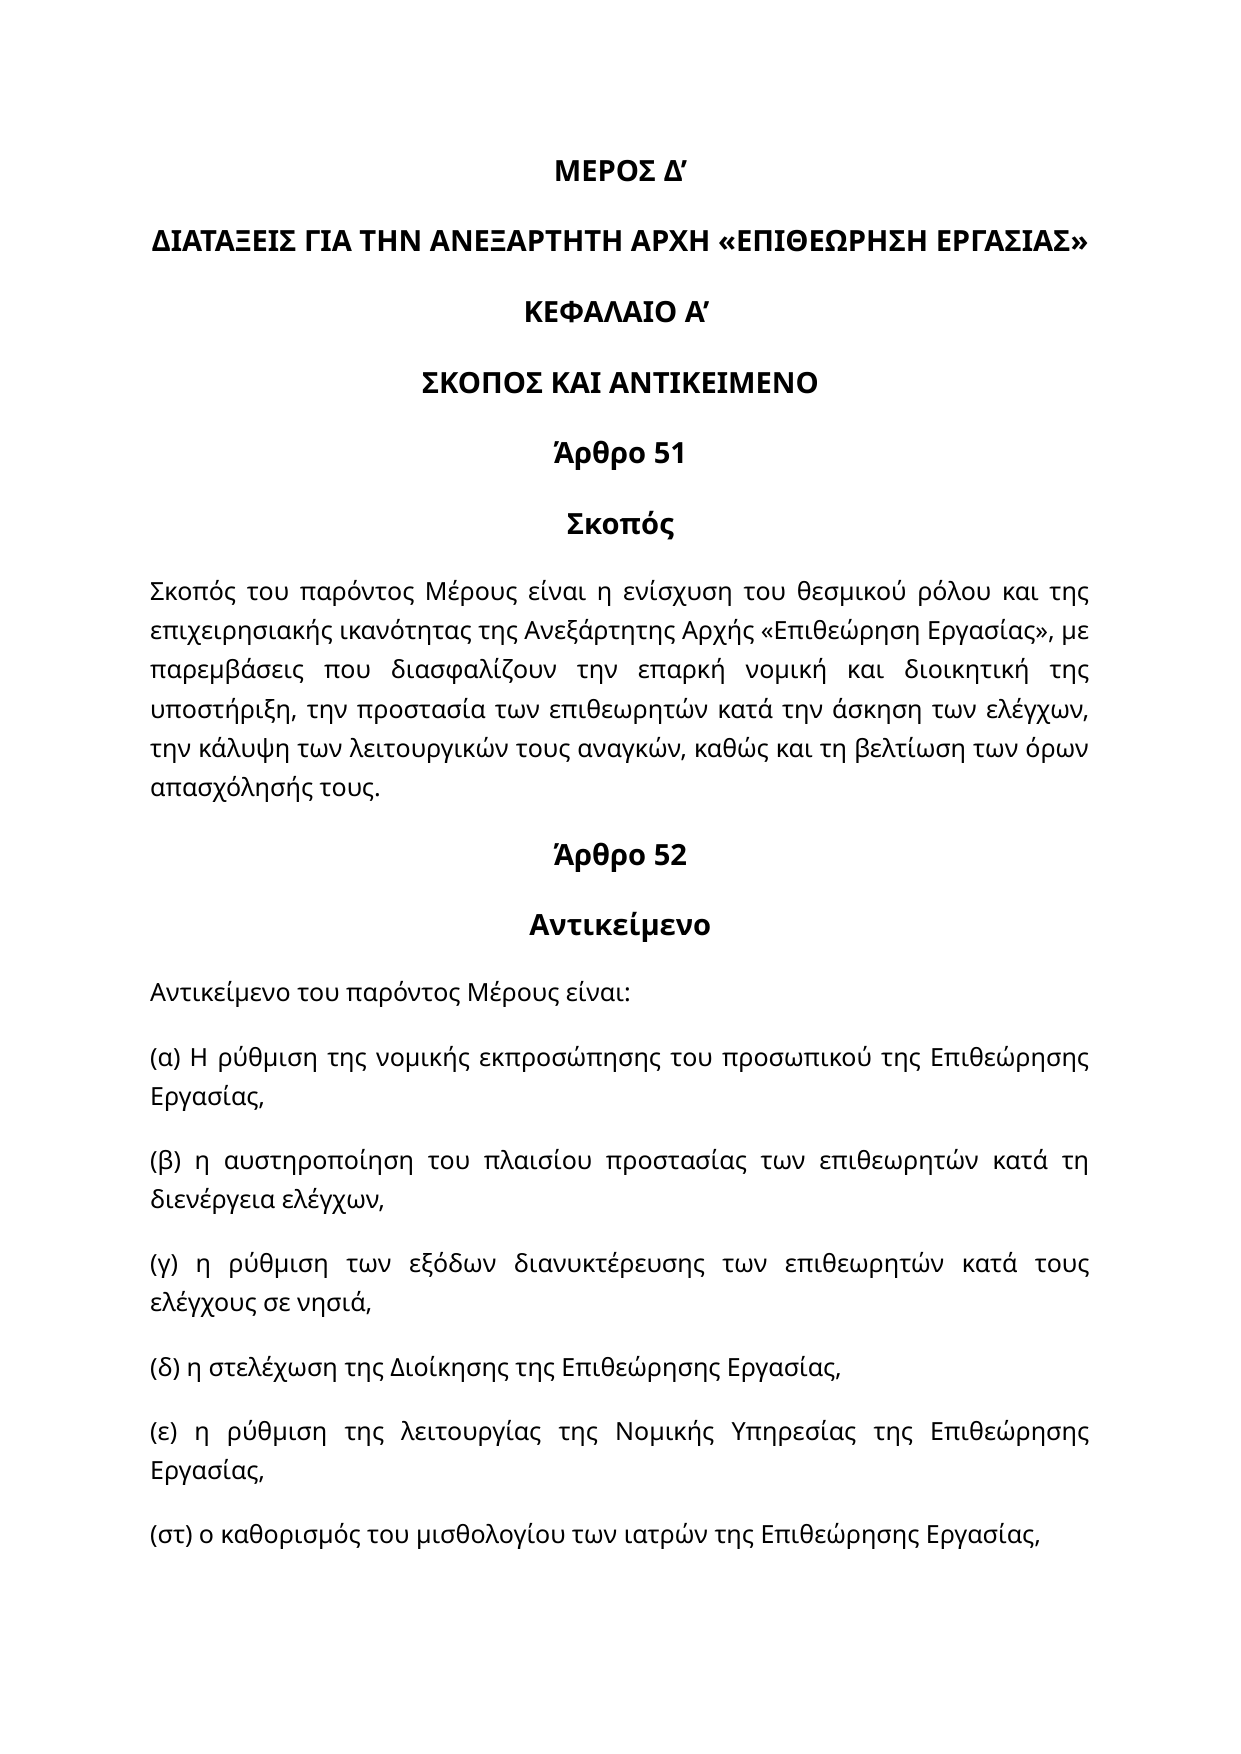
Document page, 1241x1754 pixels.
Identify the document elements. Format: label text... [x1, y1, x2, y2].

text Αντικείμενο του παρόντος Μέρους είναι: [150, 975, 1090, 1009]
subtitle Σκοπός [150, 503, 1090, 543]
text (γ) η ρύθμιση των εξόδων διανυκτέρευσης των επιθεωρητών κατά τους ελέγχους σε νησιά, [150, 1246, 1090, 1319]
subtitle ΔΙΑΤΑΞΕΙΣ ΓΙΑ ΤΗΝ ΑΝΕΞΑΡΤΗΤΗ ΑΡΧΗ «ΕΠΙΘΕΩΡΗΣΗ ΕΡΓΑΣΙΑΣ» [150, 221, 1090, 260]
text (ε) η ρύθμιση της λειτουργίας της Νομικής Υπηρεσίας της Επιθεώρησης Εργασίας, [150, 1413, 1090, 1487]
text (α) Η ρύθμιση της νομικής εκπροσώπησης του προσωπικού της Επιθεώρησης Εργασίας, [150, 1039, 1090, 1112]
text (δ) η στελέχωση της Διοίκησης της Επιθεώρησης Εργασίας, [150, 1349, 1090, 1383]
subtitle ΜΕΡΟΣ Δ’ [150, 150, 1090, 190]
subtitle Αντικείμενο [150, 904, 1090, 944]
text (στ) ο καθορισμός του μισθολογίου των ιατρών της Επιθεώρησης Εργασίας, [150, 1517, 1090, 1551]
subtitle Άρθρο 52 [150, 834, 1090, 873]
text (β) η αυστηροποίηση του πλαισίου προστασίας των επιθεωρητών κατά τη διενέργεια ελέγχων, [150, 1142, 1090, 1216]
text Σκοπός του παρόντος Μέρους είναι η ενίσχυση του θεσμικού ρόλου και της επιχειρησιακής ικανότητας της Ανεξάρτητης Αρχής «Επιθεώρηση Εργασίας», με παρεμβάσεις που διασφαλίζουν την επαρκή νομική και διοικητική της υποστήριξη, την προστασία των επιθεωρητών κατά την άσκηση των ελέγχων, την κάλυψη των λειτουργικών τους αναγκών, καθώς και τη βελτίωση των όρων απασχόλησής τους. [150, 574, 1090, 804]
subtitle Άρθρο 51 [150, 432, 1090, 472]
subtitle ΚΕΦΑΛΑΙΟ Α’ [150, 291, 1090, 331]
subtitle ΣΚΟΠΟΣ ΚΑΙ ΑΝΤΙΚΕΙΜΕΝΟ [150, 362, 1090, 402]
